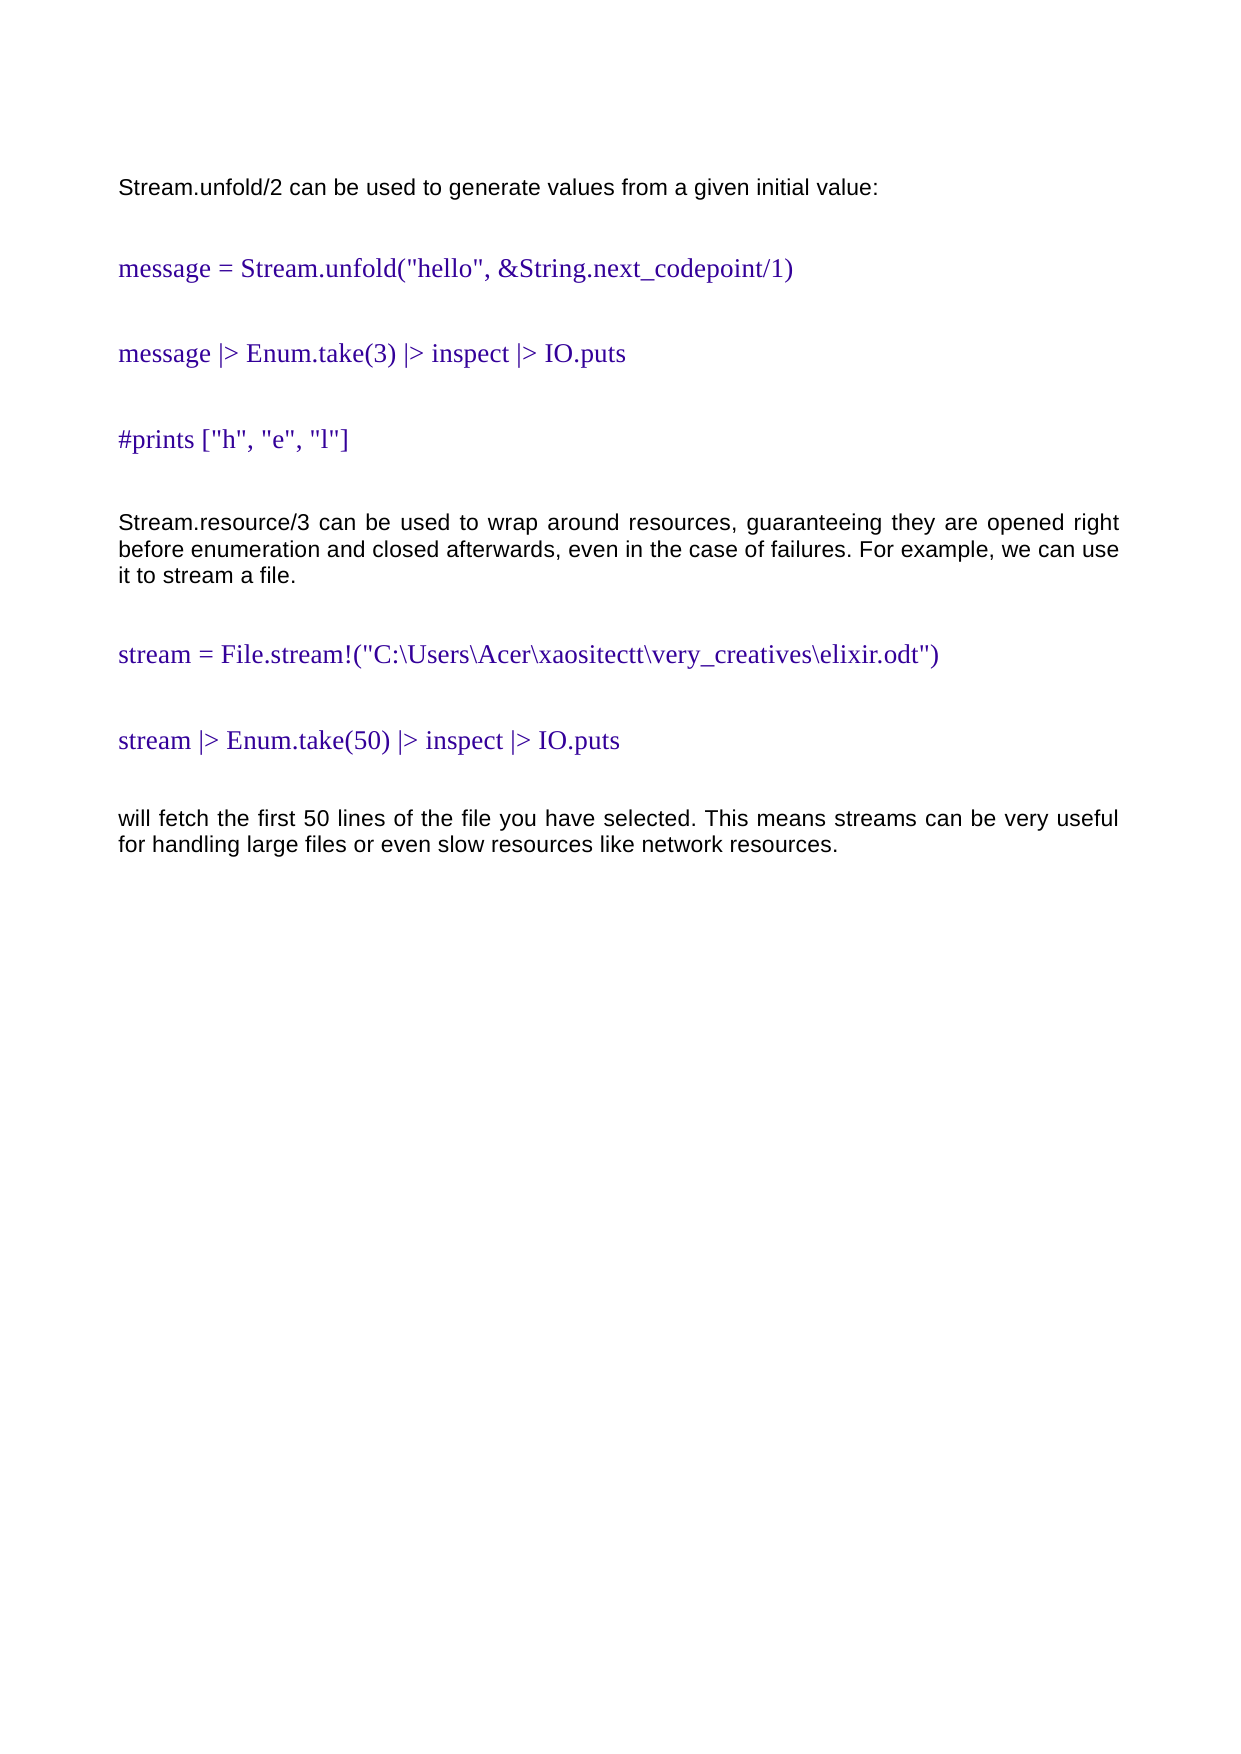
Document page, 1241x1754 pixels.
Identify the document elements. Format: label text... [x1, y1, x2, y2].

text Stream.resource/3 can be used to wrap around resources, guaranteeing they are opened right before enumeration and closed afterwards, even in the case of failures. For example, we can use it to stream a file. [118, 509, 1122, 588]
text #prints ["h", "e", "l"] [118, 423, 1122, 454]
text stream |> Enum.take(50) |> inspect |> IO.puts [118, 724, 1122, 755]
text Stream.unfold/2 can be used to generate values from a given initial value: [118, 174, 1122, 200]
text will fetch the first 50 lines of the file you have selected. This means streams can be very useful for handling large files or even slow resources like network resources. [118, 805, 1122, 858]
text stream = File.stream!("C:\Users\Acer\xaositectt\very_creatives\elixir.odt") [118, 638, 1122, 669]
text message = Stream.unfold("hello", &String.next_codepoint/1) [118, 252, 1122, 283]
text message |> Enum.take(3) |> inspect |> IO.puts [118, 337, 1122, 369]
